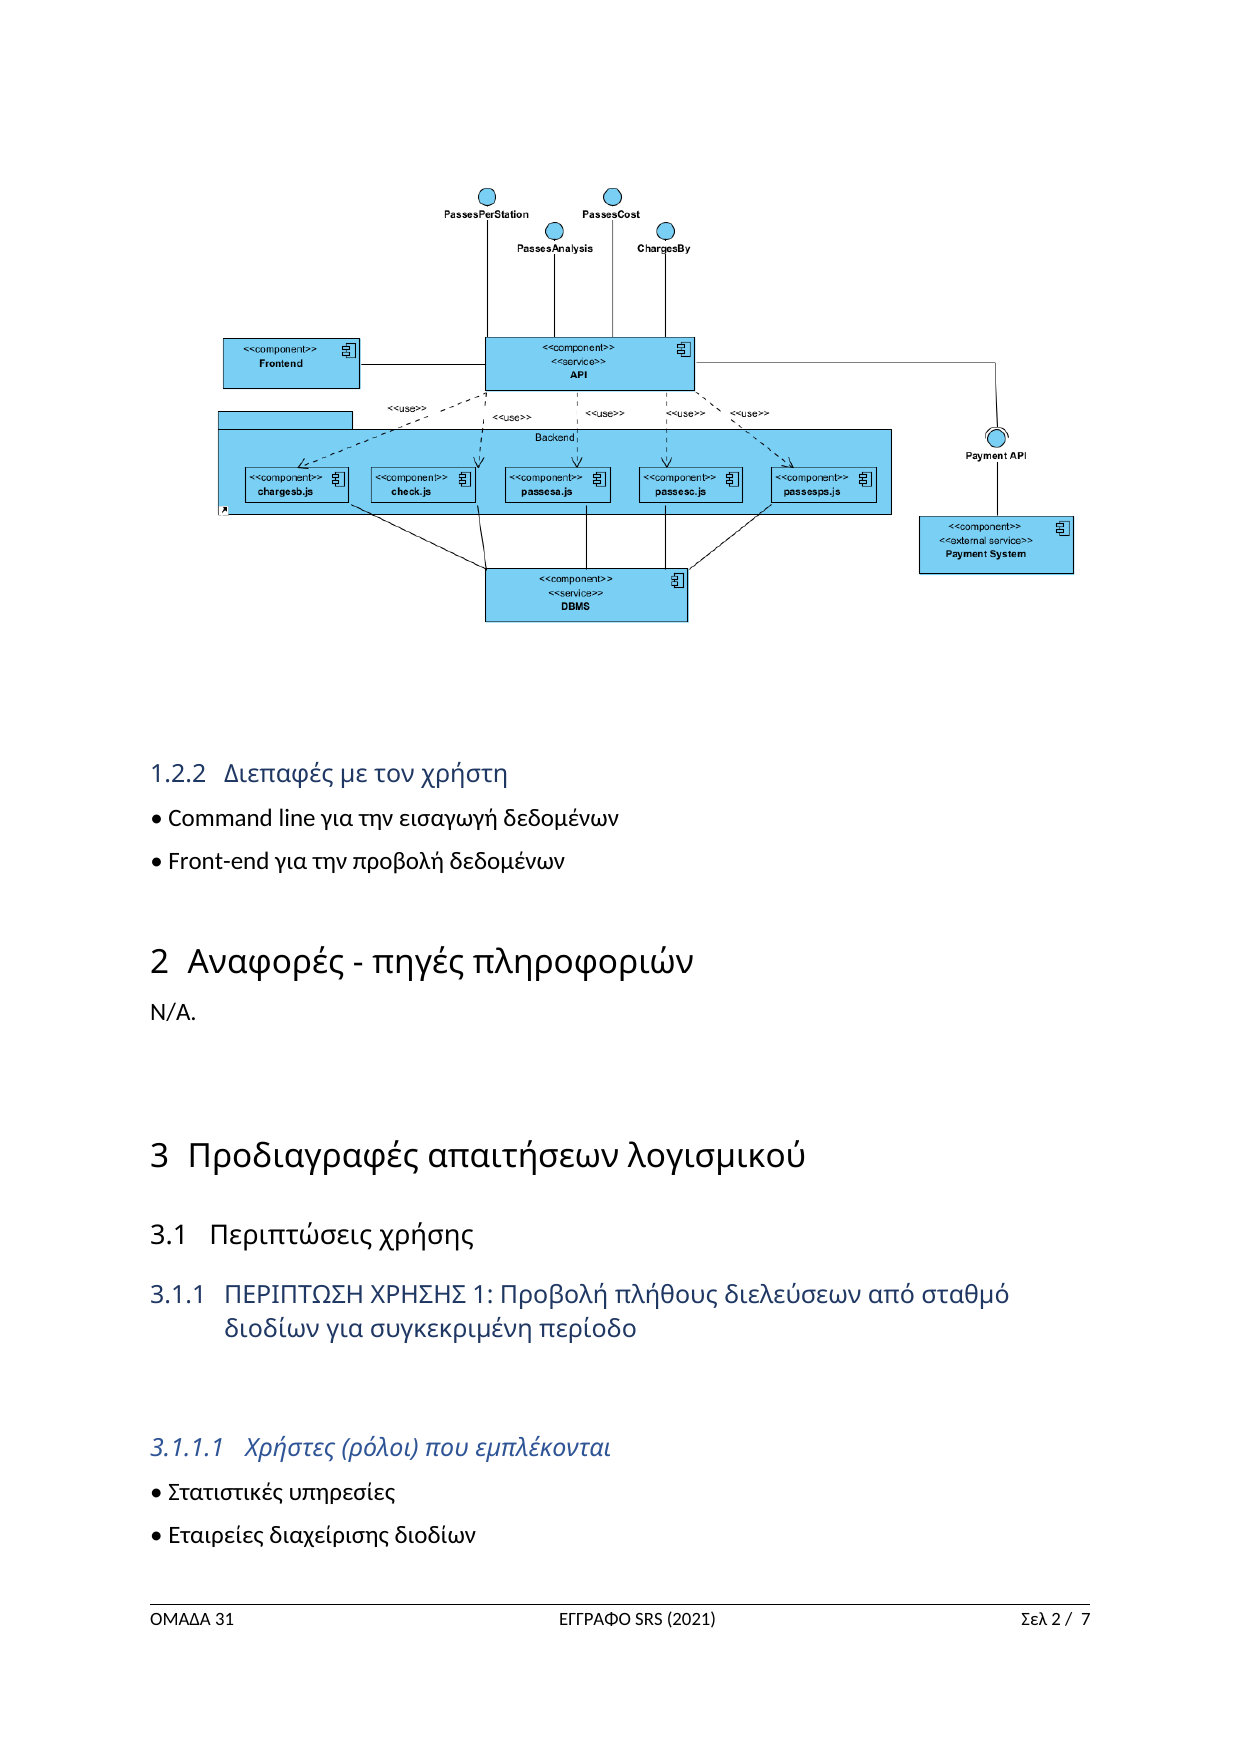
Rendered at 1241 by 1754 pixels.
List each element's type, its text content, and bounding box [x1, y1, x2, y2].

text • Front-end για την προβολή δεδομένων [150, 845, 1090, 876]
picture [150, 150, 1163, 641]
subtitle Αναφορές - πηγές πληροφοριών [150, 938, 1090, 984]
subtitle 3.1.1.1 Χρήστες (ρόλοι) που εμπλέκονται [150, 1429, 1090, 1463]
text Ν/Α. [150, 996, 1090, 1027]
subtitle 3.1.1 ΠΕΡΙΠΤΩΣΗ ΧΡΗΣΗΣ 1: Προβολή πλήθους διελεύσεων από σταθμό διοδίων για συγκεκριμένη περίοδο [150, 1277, 1090, 1345]
text • Command line για την εισαγωγή δεδομένων [150, 802, 1090, 833]
subtitle Προδιαγραφές απαιτήσεων λογισμικού [150, 1132, 1090, 1178]
text • Εταιρείες διαχείρισης διοδίων [150, 1519, 1090, 1549]
text • Στατιστικές υπηρεσίες [150, 1476, 1090, 1506]
subtitle 1.2.2 Διεπαφές με τον χρήστη [150, 756, 1090, 790]
subtitle 3.1 Περιπτώσεις χρήσης [150, 1215, 1090, 1252]
